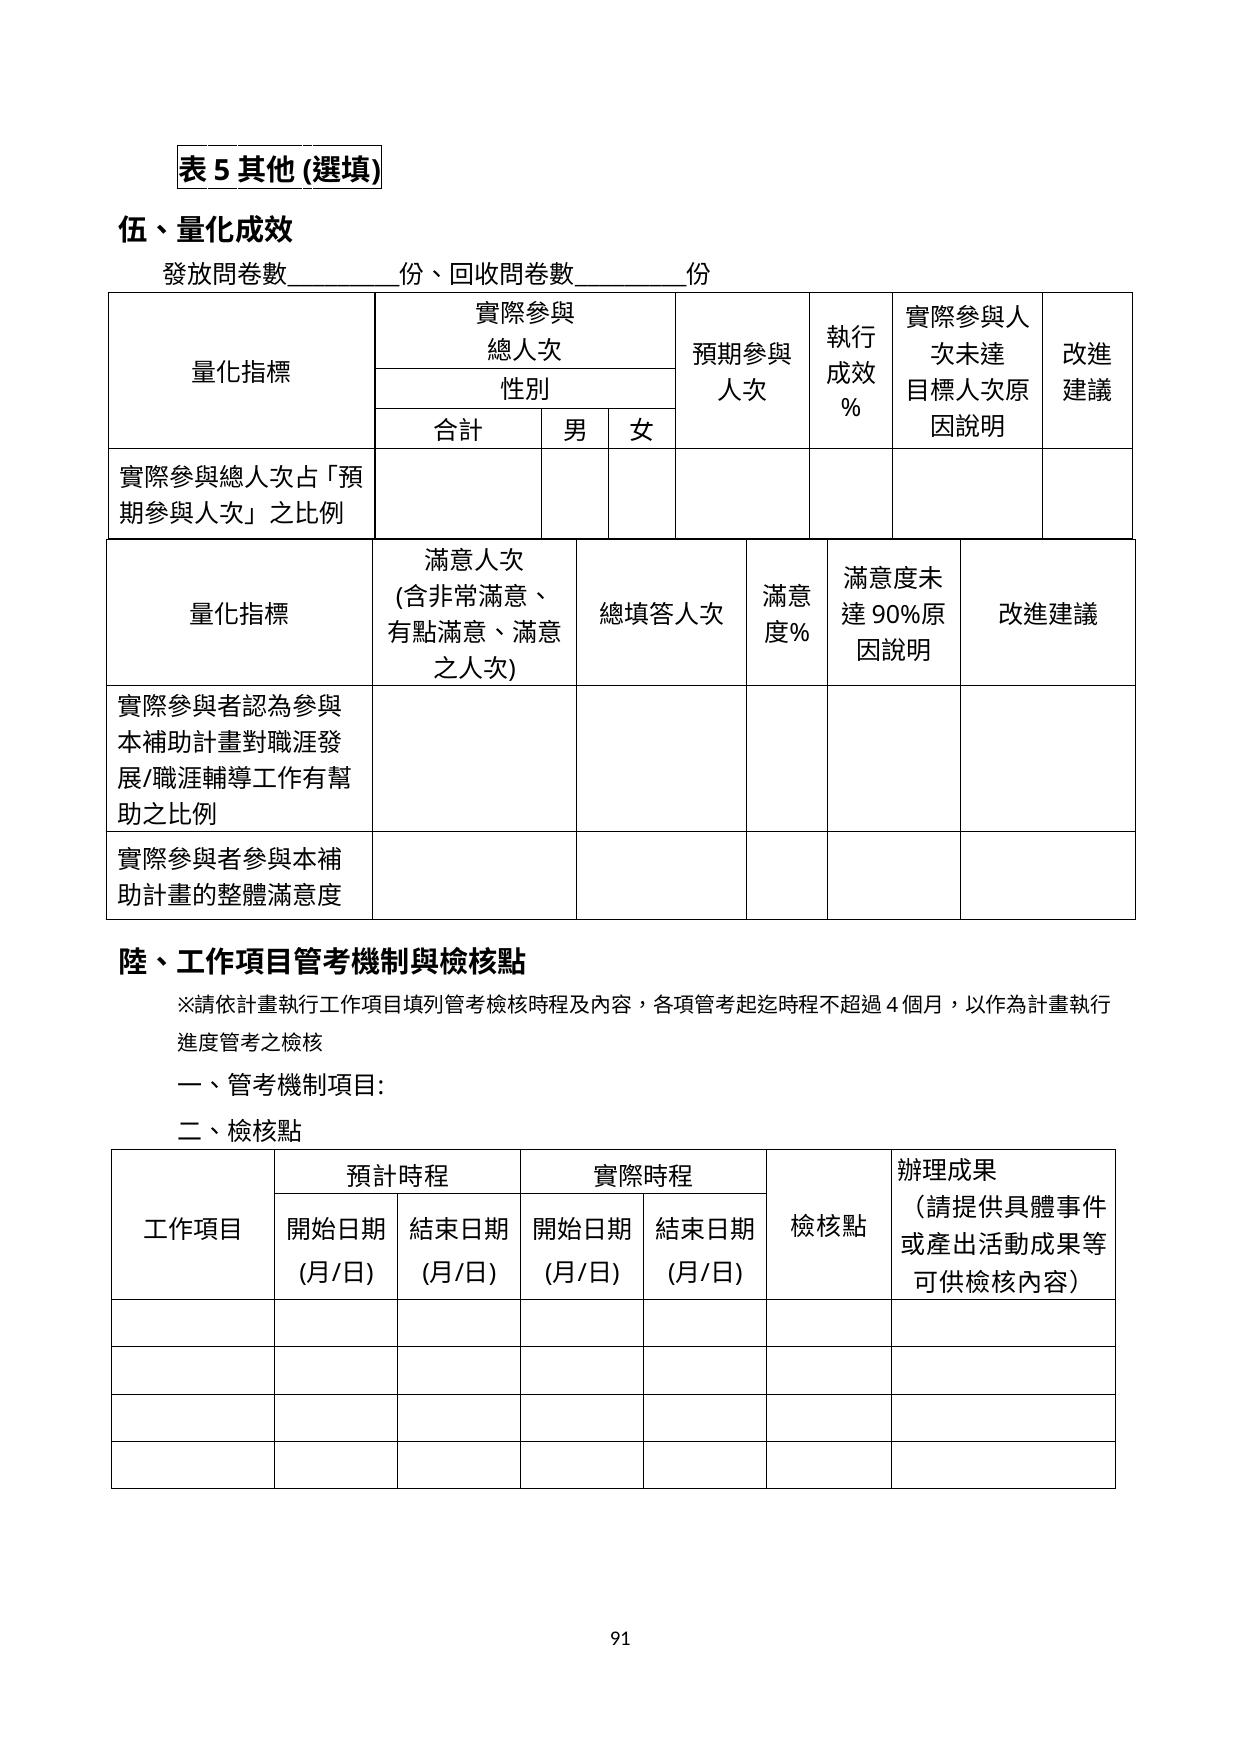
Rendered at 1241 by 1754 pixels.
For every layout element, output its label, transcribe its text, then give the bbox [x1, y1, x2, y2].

table_cell [376, 449, 541, 538]
table_cell 性別 [376, 369, 675, 408]
table_cell [892, 1395, 1115, 1441]
table_cell [644, 1300, 766, 1346]
table_cell 男 [542, 409, 608, 448]
table_cell [521, 1395, 643, 1441]
table_cell [275, 1300, 397, 1346]
table_cell [767, 1300, 891, 1346]
table_cell [609, 449, 675, 538]
text 一、管考機制項目: [177, 1057, 1122, 1103]
table_header 滿意度% [747, 540, 827, 685]
table_cell [767, 1442, 891, 1488]
table_cell [893, 449, 1042, 538]
table_cell [275, 1395, 397, 1441]
table_cell 女 [609, 409, 675, 448]
table_cell [892, 1347, 1115, 1393]
table_header 改進建議 [1043, 293, 1132, 448]
table_cell [961, 832, 1135, 919]
table_cell [892, 1300, 1115, 1346]
table_cell 實際參與總人次占「預期參與人次」之比例 [109, 449, 374, 538]
text 發放問卷數_________份、回收問卷數_________份 [162, 250, 1122, 292]
table_cell [676, 449, 809, 538]
table_header 改進建議 [961, 540, 1135, 685]
table_cell [828, 832, 960, 919]
table_cell [275, 1442, 397, 1488]
table_cell 結束日期 (月/日) [398, 1194, 520, 1299]
table_header 檢核點 [767, 1150, 891, 1299]
table_cell [747, 686, 827, 831]
table_cell [112, 1347, 274, 1393]
table_cell 結束日期 (月/日) [644, 1194, 766, 1299]
table_cell [961, 686, 1135, 831]
table_header 總填答人次 [577, 540, 746, 685]
table_cell [398, 1300, 520, 1346]
table_cell 實際參與者認為參與本補助計畫對職涯發展/職涯輔導工作有幫助之比例 [107, 686, 372, 831]
table_cell [828, 686, 960, 831]
table_cell [767, 1347, 891, 1393]
table_cell [521, 1442, 643, 1488]
table_cell [521, 1300, 643, 1346]
table_cell [810, 449, 892, 538]
text [382, 150, 1122, 187]
table_header 預計時程 [275, 1150, 520, 1193]
table_cell [398, 1395, 520, 1441]
table_header 實際時程 [521, 1150, 766, 1193]
table_cell 開始日期 (月/日) [521, 1194, 643, 1299]
table_header 辦理成果 （請提供具體事件或產出活動成果等可供檢核內容） [892, 1150, 1115, 1299]
table_cell [112, 1300, 274, 1346]
table_header 實際參與 總人次 [376, 293, 675, 367]
table_cell 開始日期 (月/日) [275, 1194, 397, 1299]
table_cell [577, 686, 746, 831]
table_cell [373, 686, 576, 831]
table_header 實際參與人次未達 目標人次原因說明 [893, 293, 1042, 448]
table_cell [747, 832, 827, 919]
table_cell [112, 1395, 274, 1441]
table_cell 實際參與者參與本補助計畫的整體滿意度 [107, 832, 372, 919]
table_cell [373, 832, 576, 919]
table_cell 合計 [376, 409, 541, 448]
table_cell [644, 1395, 766, 1441]
table_cell [644, 1442, 766, 1488]
table_header 工作項目 [112, 1150, 274, 1299]
table_cell [767, 1395, 891, 1441]
table_header 量化指標 [109, 293, 374, 448]
table_cell [112, 1442, 274, 1488]
table_cell [521, 1347, 643, 1393]
text 陸、工作項目管考機制與檢核點 [118, 932, 1122, 982]
table_cell [577, 832, 746, 919]
text 表5 其他 (選填) [178, 150, 381, 187]
table_cell [644, 1347, 766, 1393]
table_header 執行成效% [810, 293, 892, 448]
text ※請依計畫執行工作項目填列管考檢核時程及內容，各項管考起迄時程不超過4個月，以作為計畫執行進度管考之檢核 [177, 982, 1122, 1057]
table_cell [398, 1442, 520, 1488]
table_cell [892, 1442, 1115, 1488]
table_header 滿意度未達90%原因說明 [828, 540, 960, 685]
table_cell [1043, 449, 1132, 538]
table_cell [542, 449, 608, 538]
table_header 量化指標 [107, 540, 372, 685]
text 伍、量化成效 [118, 200, 1122, 250]
text 二、檢核點 [177, 1103, 1122, 1149]
table_header 預期參與人次 [676, 293, 809, 448]
table_cell [398, 1347, 520, 1393]
table_cell [275, 1347, 397, 1393]
table_header 滿意人次 (含非常滿意、 有點滿意、滿意之人次) [373, 540, 576, 685]
